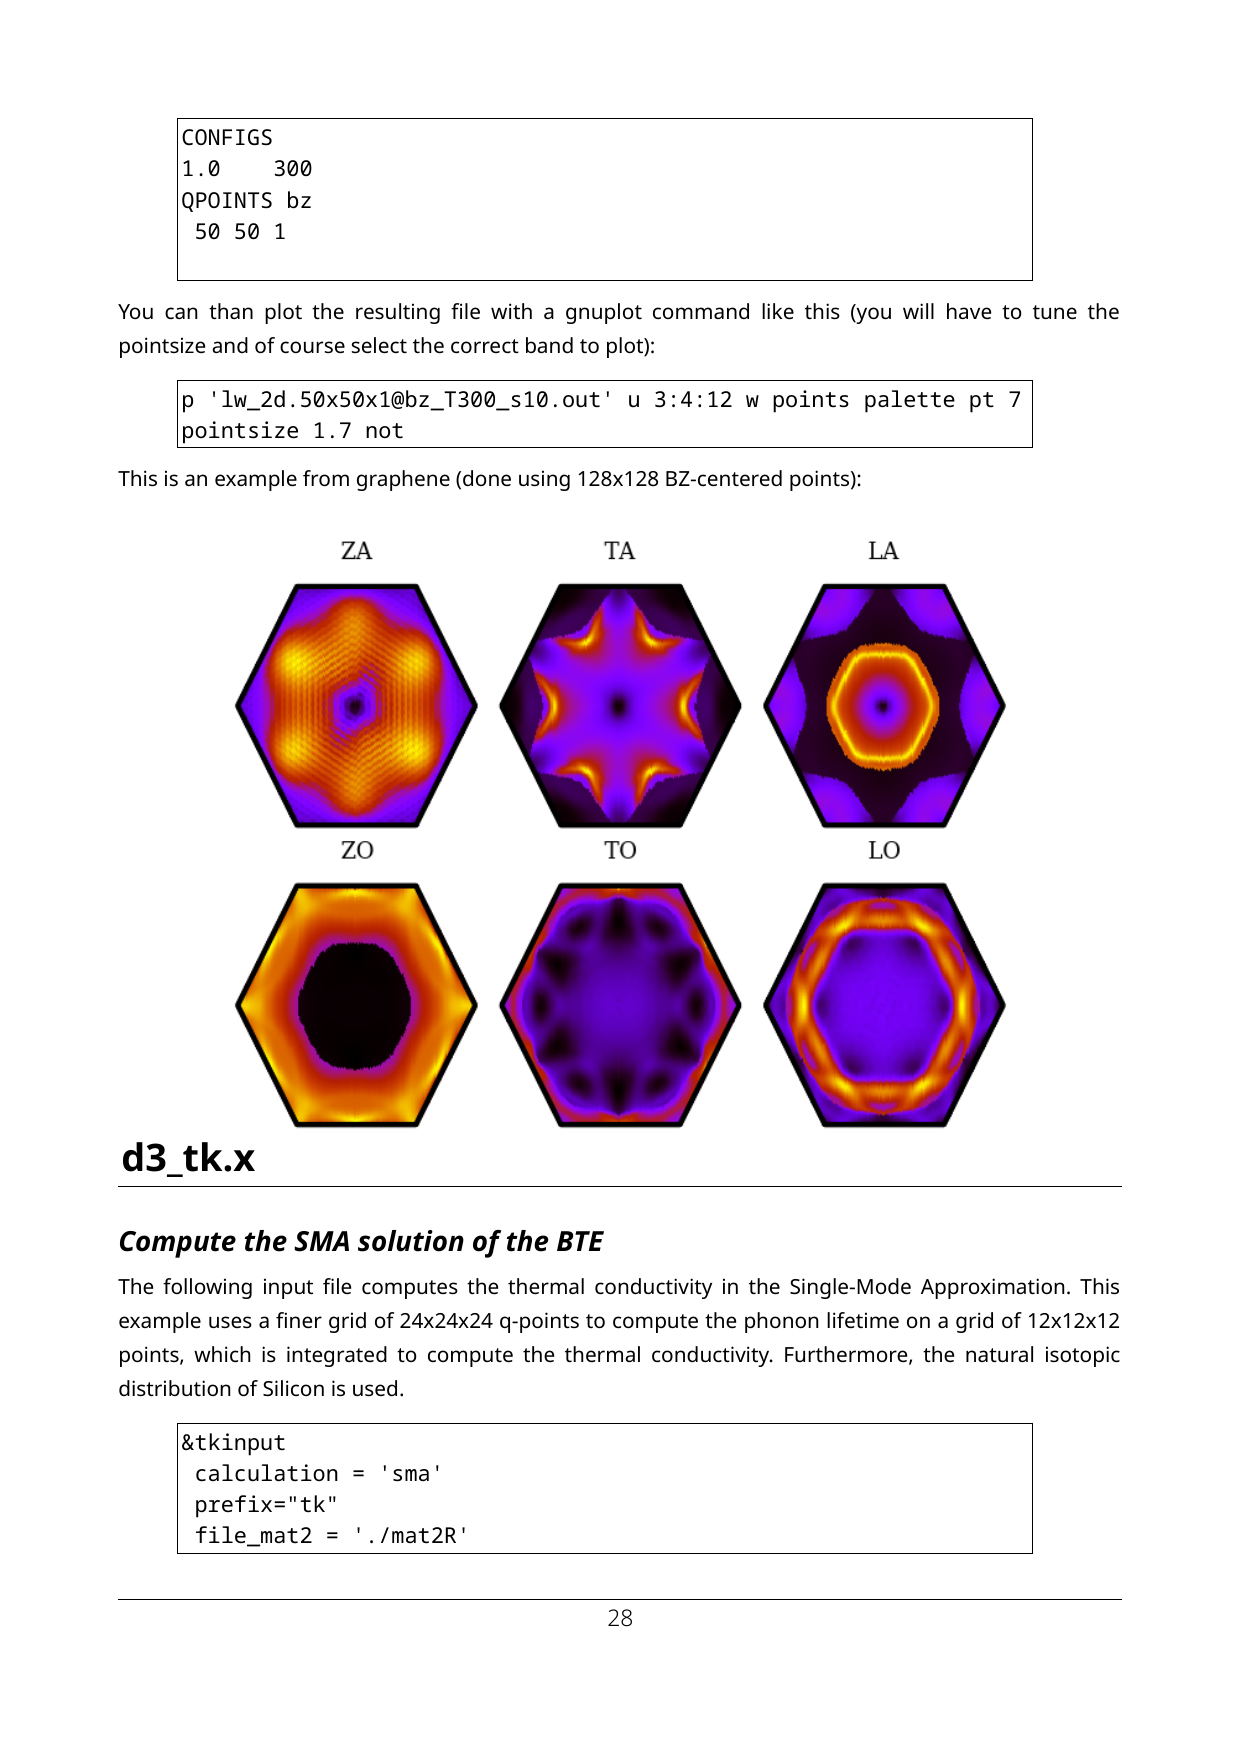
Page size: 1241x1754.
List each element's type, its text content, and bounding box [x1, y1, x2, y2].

text This is an example from graphene (done using 128x128 BZ-centered points): [118, 464, 1122, 493]
text You can than plot the resulting file with a gnuplot command like this (you will have to tune the pointsize and of course select the correct band to plot): [118, 297, 1122, 359]
text CONFIGS 1.0 300 QPOINTS bz 50 50 1 [178, 119, 1032, 280]
subtitle d3_tk.x [118, 1132, 1122, 1186]
picture [225, 533, 1016, 1132]
text &tkinput calculation = 'sma' prefix="tk" file_mat2 = './mat2R' [178, 1424, 1032, 1553]
text p 'lw_2d.50x50x1@bz_T300_s10.out' u 3:4:12 w points palette pt 7 pointsize 1.7 not [178, 381, 1032, 447]
subtitle Compute the SMA solution of the BTE [118, 1222, 1122, 1260]
text The following input file computes the thermal conductivity in the Single-Mode Approximation. This example uses a finer grid of 24x24x24 q-points to compute the phonon lifetime on a grid of 12x12x12 points, which is integrated to compute the thermal conductivity. Furthermore, the natural isotopic distribution of Silicon is used. [118, 1272, 1122, 1402]
